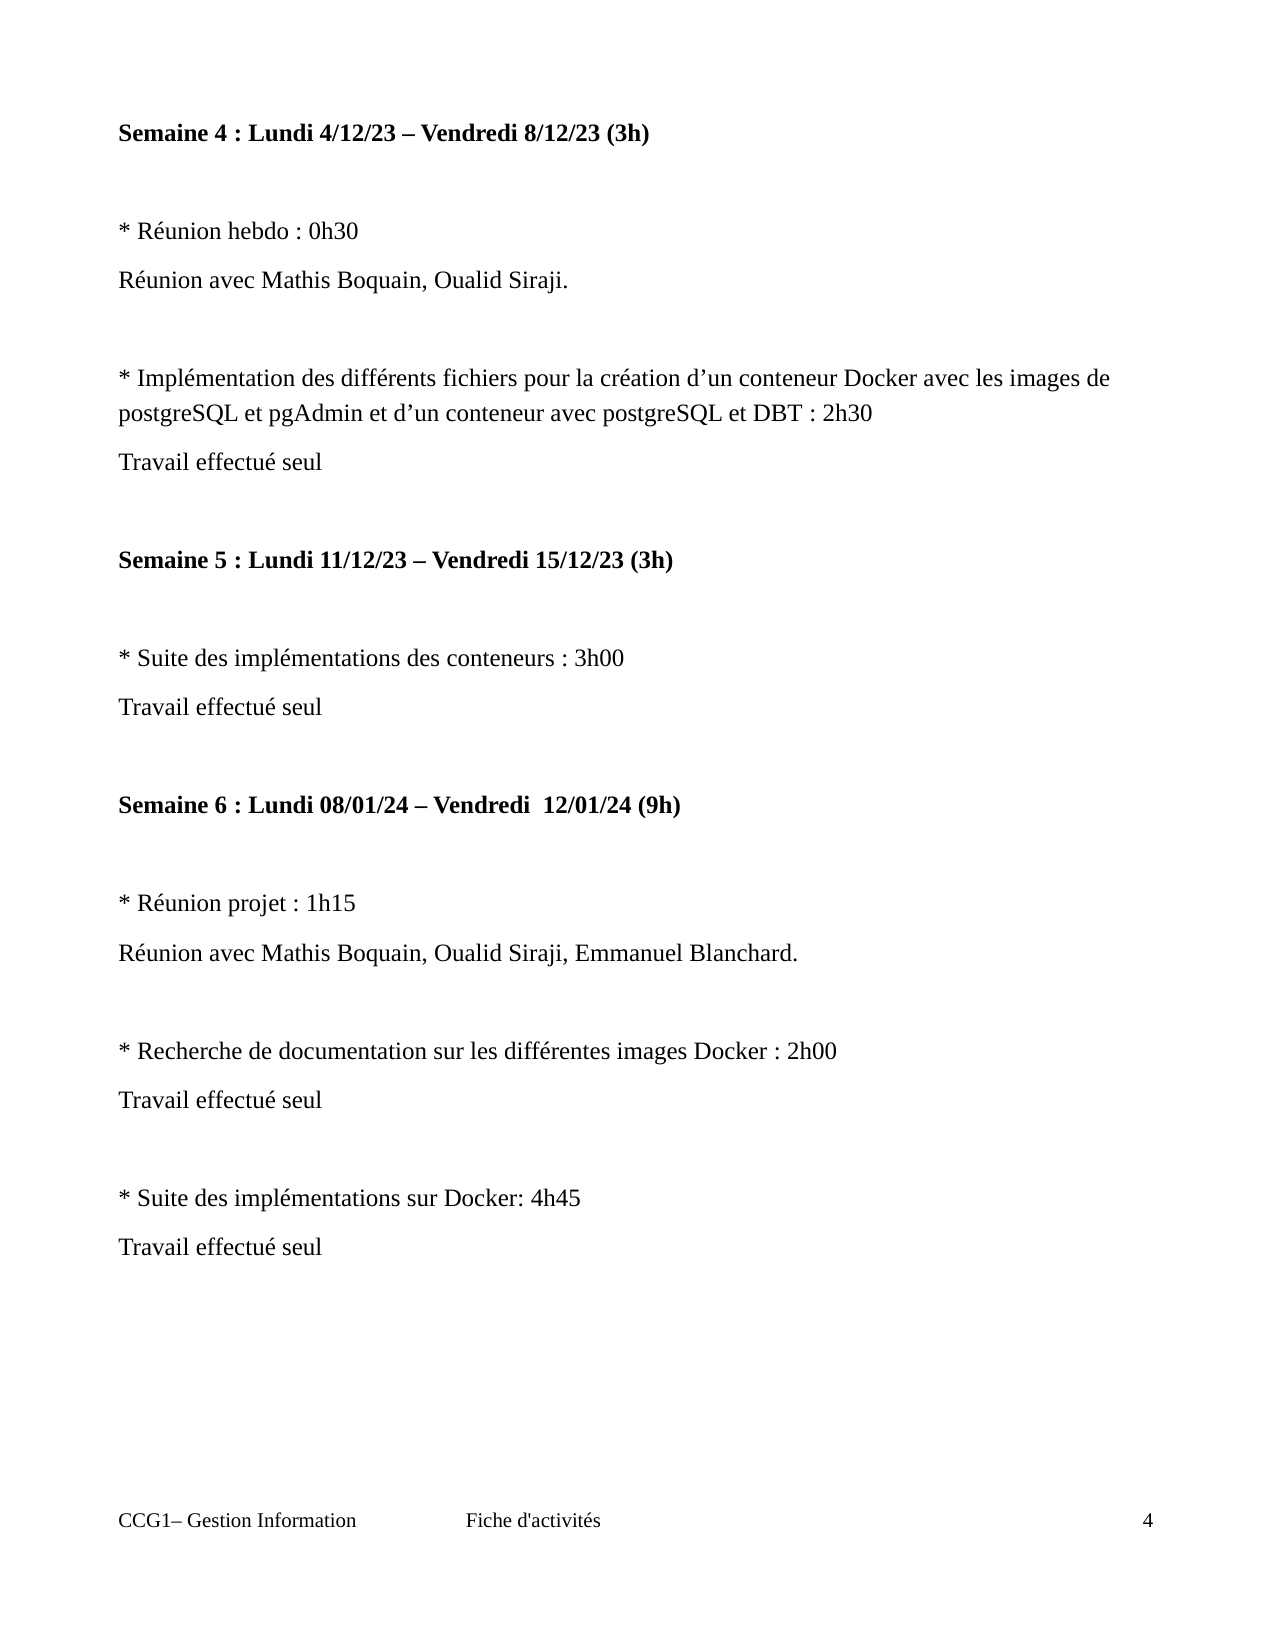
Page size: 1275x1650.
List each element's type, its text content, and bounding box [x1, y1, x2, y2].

text Réunion avec Mathis Boquain, Oualid Siraji. [118, 265, 1157, 294]
text * Réunion projet : 1h15 [118, 888, 1157, 917]
text Semaine 6 : Lundi 08/01/24 – Vendredi 12/01/24 (9h) [118, 790, 1157, 819]
text Travail effectué seul [118, 1085, 1157, 1113]
text * Suite des implémentations des conteneurs : 3h00 [118, 643, 1157, 672]
text Travail effectué seul [118, 447, 1157, 476]
text * Suite des implémentations sur Docker: 4h45 [118, 1183, 1157, 1212]
text * Réunion hebdo : 0h30 [118, 216, 1157, 245]
text Travail effectué seul [118, 1232, 1157, 1261]
text Semaine 5 : Lundi 11/12/23 – Vendredi 15/12/23 (3h) [118, 545, 1157, 574]
text Travail effectué seul [118, 692, 1157, 721]
text * Implémentation des différents fichiers pour la création d’un conteneur Docker avec les images de postgreSQL et pgAdmin et d’un conteneur avec postgreSQL et DBT : 2h30 [118, 363, 1157, 427]
text * Recherche de documentation sur les différentes images Docker : 2h00 [118, 1036, 1157, 1064]
text Réunion avec Mathis Boquain, Oualid Siraji, Emmanuel Blanchard. [118, 938, 1157, 966]
text Semaine 4 : Lundi 4/12/23 – Vendredi 8/12/23 (3h) [118, 118, 1157, 147]
